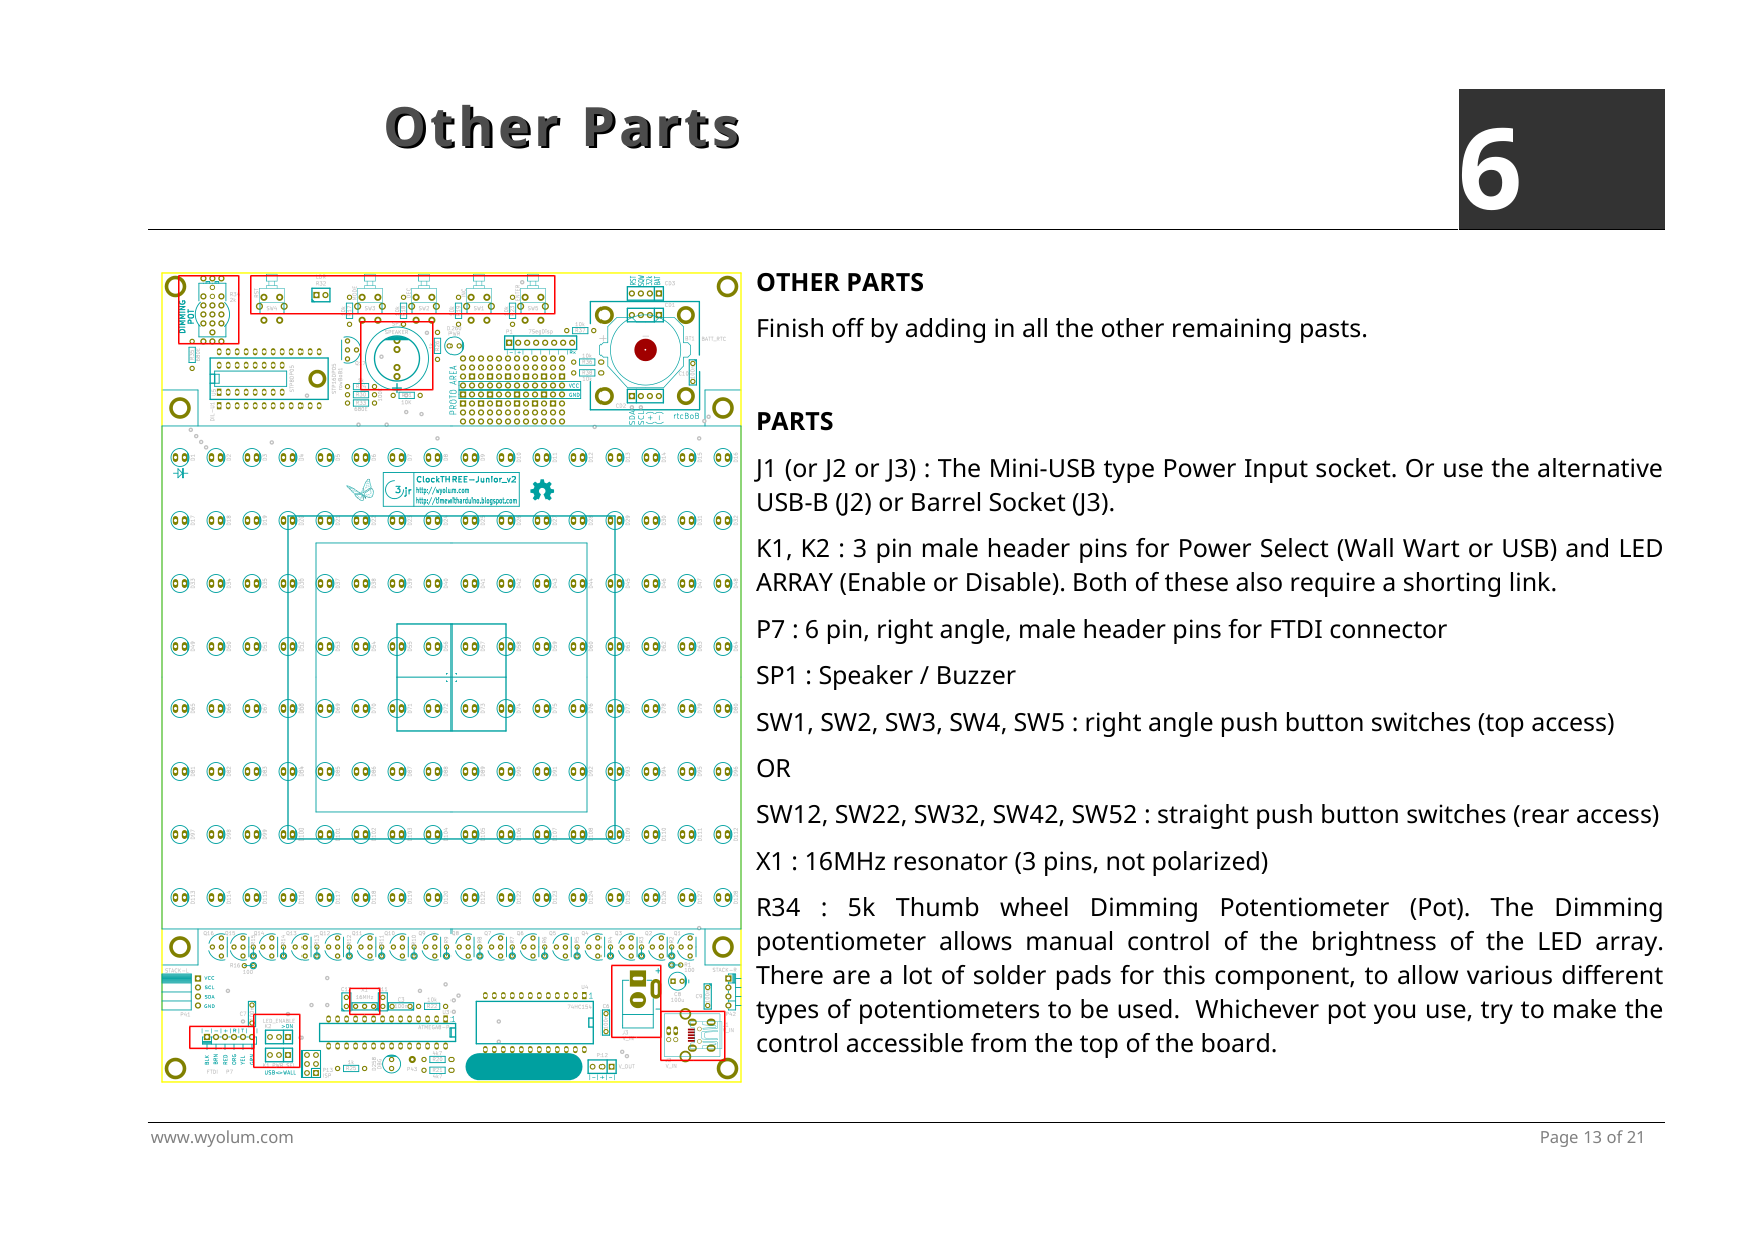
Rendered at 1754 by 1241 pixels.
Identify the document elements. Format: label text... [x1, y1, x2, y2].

table_header [751, 265, 756, 1090]
table_cell [354, 183, 1458, 229]
table_header 6 [1459, 89, 1665, 229]
table_header Other Parts [354, 89, 1458, 183]
table_header OTHER PARTS Finish off by adding in all the other remaining pasts. PARTS J1 (or J2 or J3) : The Mini-USB type Power Input socket. Or use the alternative USB-B (J2) or Barrel Socket (J3). K1, K2 : 3 pin male header pins for Power Select (Wall Wart or USB) and LED ARRAY (Enable or Disable). Both of these also require a shorting link. P7 : 6 pin, right angle, male header pins for FTDI connector SP1 : Speaker / Buzzer SW1, SW2, SW3, SW4, SW5 : right angle push button switches (top access) OR SW12, SW22, SW32, SW42, SW52 : straight push button switches (rear access) X1 : 16MHz resonator (3 pins, not polarized) R34 : 5k Thumb wheel Dimming Potentiometer (Pot). The Dimming potentiometer allows manual control of the brightness of the LED array. There are a lot of solder pads for this component, to allow various different types of potentiometers to be used. Whichever pot you use, try to make the control accessible from the top of the board. [756, 265, 1665, 1090]
table_cell [148, 183, 354, 229]
picture [153, 265, 751, 1090]
table_header [148, 89, 354, 183]
table_header [148, 265, 153, 1090]
